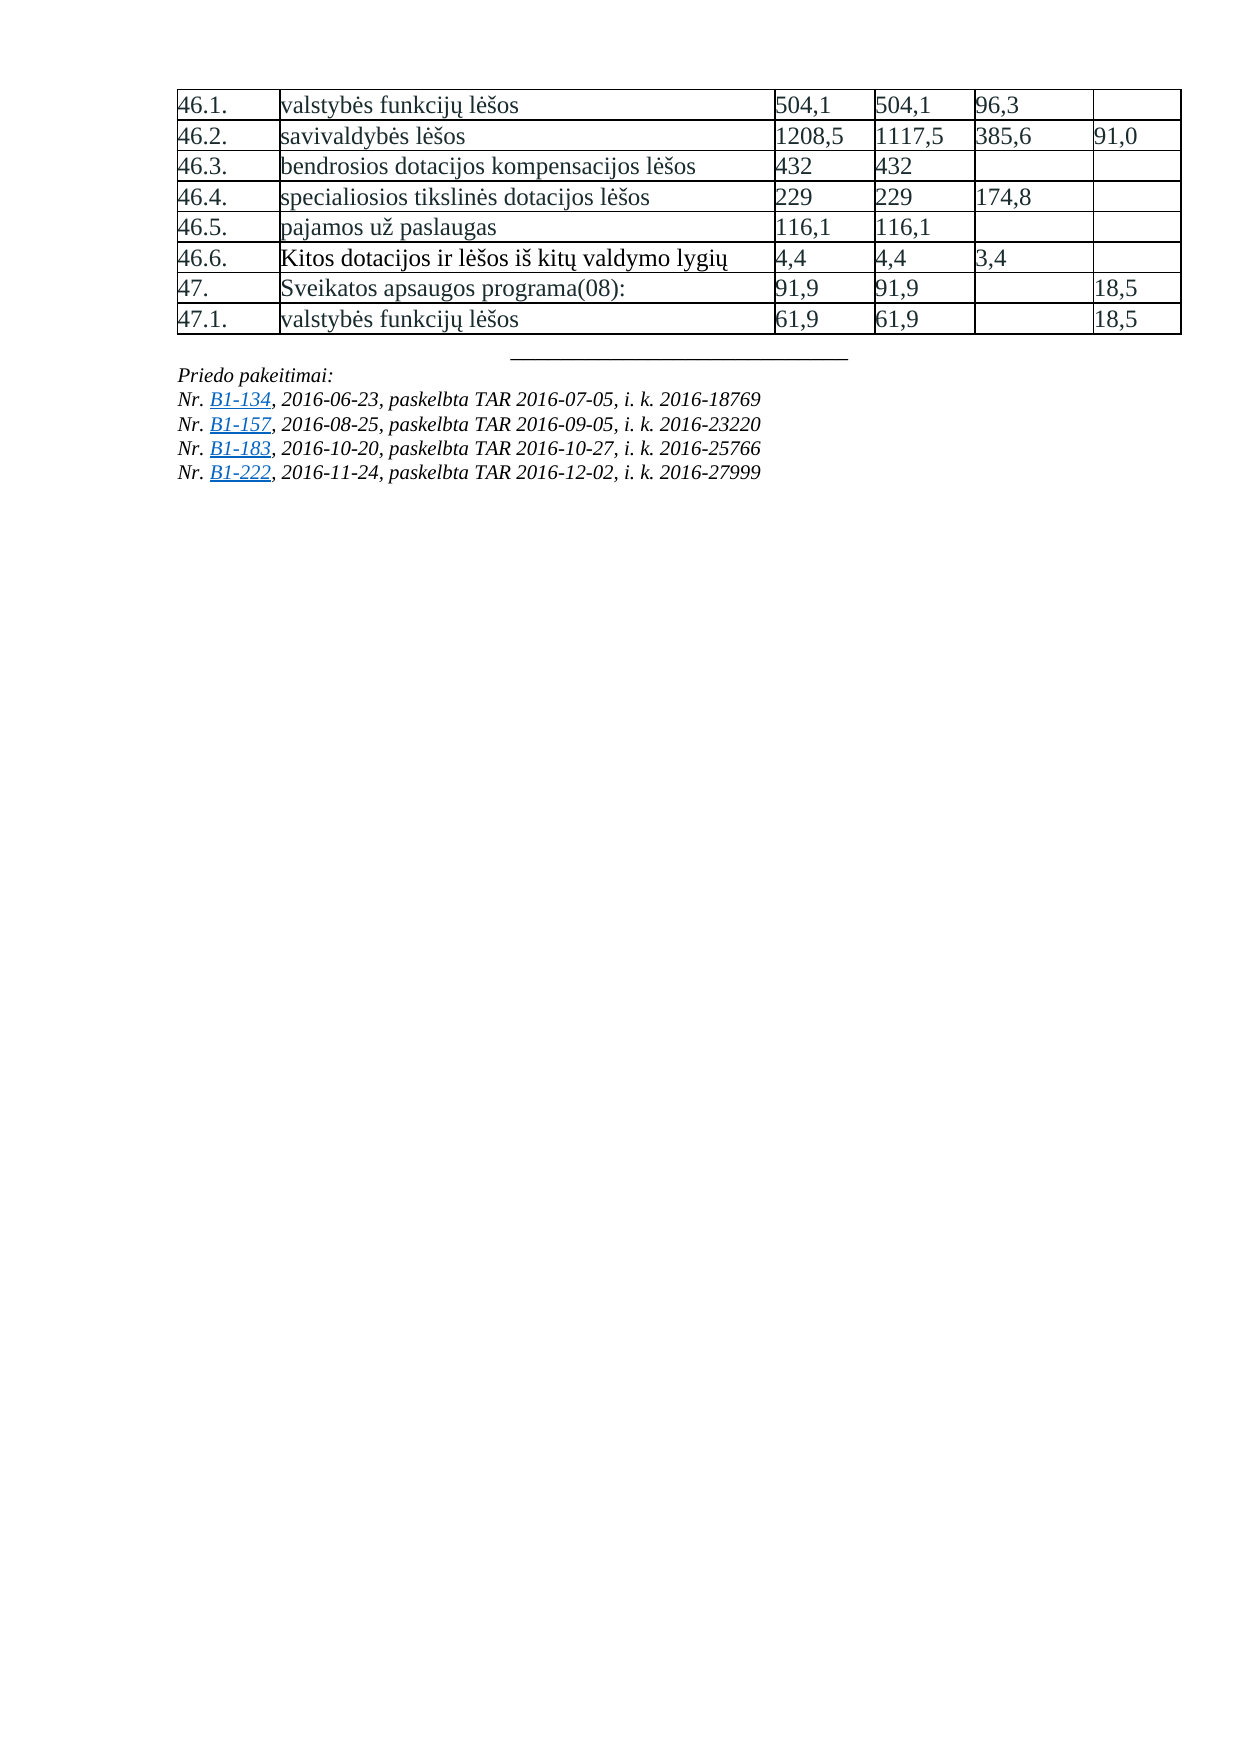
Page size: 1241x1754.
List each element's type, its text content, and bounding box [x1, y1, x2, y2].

table_cell [1094, 212, 1180, 241]
table_cell 46.6. [178, 243, 279, 272]
table_cell savivaldybės lėšos [281, 121, 774, 150]
table_cell 91,0 [1094, 121, 1180, 150]
table_cell 1208,5 [776, 121, 874, 150]
table_cell 96,3 [976, 90, 1093, 119]
table_cell 46.1. [178, 90, 279, 119]
table_cell 4,4 [776, 243, 874, 272]
table_cell specialiosios tikslinės dotacijos lėšos [281, 182, 774, 211]
table_cell 385,6 [976, 121, 1093, 150]
text Nr. B1-134, 2016-06-23, paskelbta TAR 2016-07-05, i. k. 2016-18769 [177, 387, 1181, 411]
table_cell 46.3. [178, 151, 279, 180]
table_cell 116,1 [876, 212, 974, 241]
table_cell 46.5. [178, 212, 279, 241]
table_cell 174,8 [976, 182, 1093, 211]
table_cell bendrosios dotacijos kompensacijos lėšos [281, 151, 774, 180]
table_cell [976, 151, 1093, 180]
table_cell 432 [776, 151, 874, 180]
table_cell 504,1 [876, 90, 974, 119]
table_cell 47.1. [178, 304, 279, 333]
text Nr. B1-157, 2016-08-25, paskelbta TAR 2016-09-05, i. k. 2016-23220 [177, 411, 1181, 436]
table_cell 47. [178, 273, 279, 302]
table_cell [1094, 151, 1180, 180]
table_cell valstybės funkcijų lėšos [281, 304, 774, 333]
table_cell 3,4 [976, 243, 1093, 272]
text Nr. B1-222, 2016-11-24, paskelbta TAR 2016-12-02, i. k. 2016-27999 [177, 459, 1181, 484]
table_cell 61,9 [776, 304, 874, 333]
text ___________________________ [177, 335, 1181, 363]
table_cell 504,1 [776, 90, 874, 119]
table_cell [976, 212, 1093, 241]
table_cell 18,5 [1094, 304, 1180, 333]
table_cell [1094, 243, 1180, 272]
table_cell 229 [876, 182, 974, 211]
table_cell 18,5 [1094, 273, 1180, 302]
table_cell 1117,5 [876, 121, 974, 150]
table_cell 46.2. [178, 121, 279, 150]
text Nr. B1-183, 2016-10-20, paskelbta TAR 2016-10-27, i. k. 2016-25766 [177, 436, 1181, 459]
table_cell 91,9 [776, 273, 874, 302]
table_cell 46.4. [178, 182, 279, 211]
table_cell 91,9 [876, 273, 974, 302]
table_cell [1094, 182, 1180, 211]
table_cell Kitos dotacijos ir lėšos iš kitų valdymo lygių [281, 243, 774, 272]
table_cell [1094, 90, 1180, 119]
table_cell 116,1 [776, 212, 874, 241]
table_cell Sveikatos apsaugos programa(08): [281, 273, 774, 302]
table_cell pajamos už paslaugas [281, 212, 774, 241]
table_cell valstybės funkcijų lėšos [281, 90, 774, 119]
table_cell [976, 273, 1093, 302]
table_cell 432 [876, 151, 974, 180]
table_cell 229 [776, 182, 874, 211]
table_cell 4,4 [876, 243, 974, 272]
table_cell [976, 304, 1093, 333]
text Priedo pakeitimai: [177, 363, 1181, 387]
table_cell 61,9 [876, 304, 974, 333]
